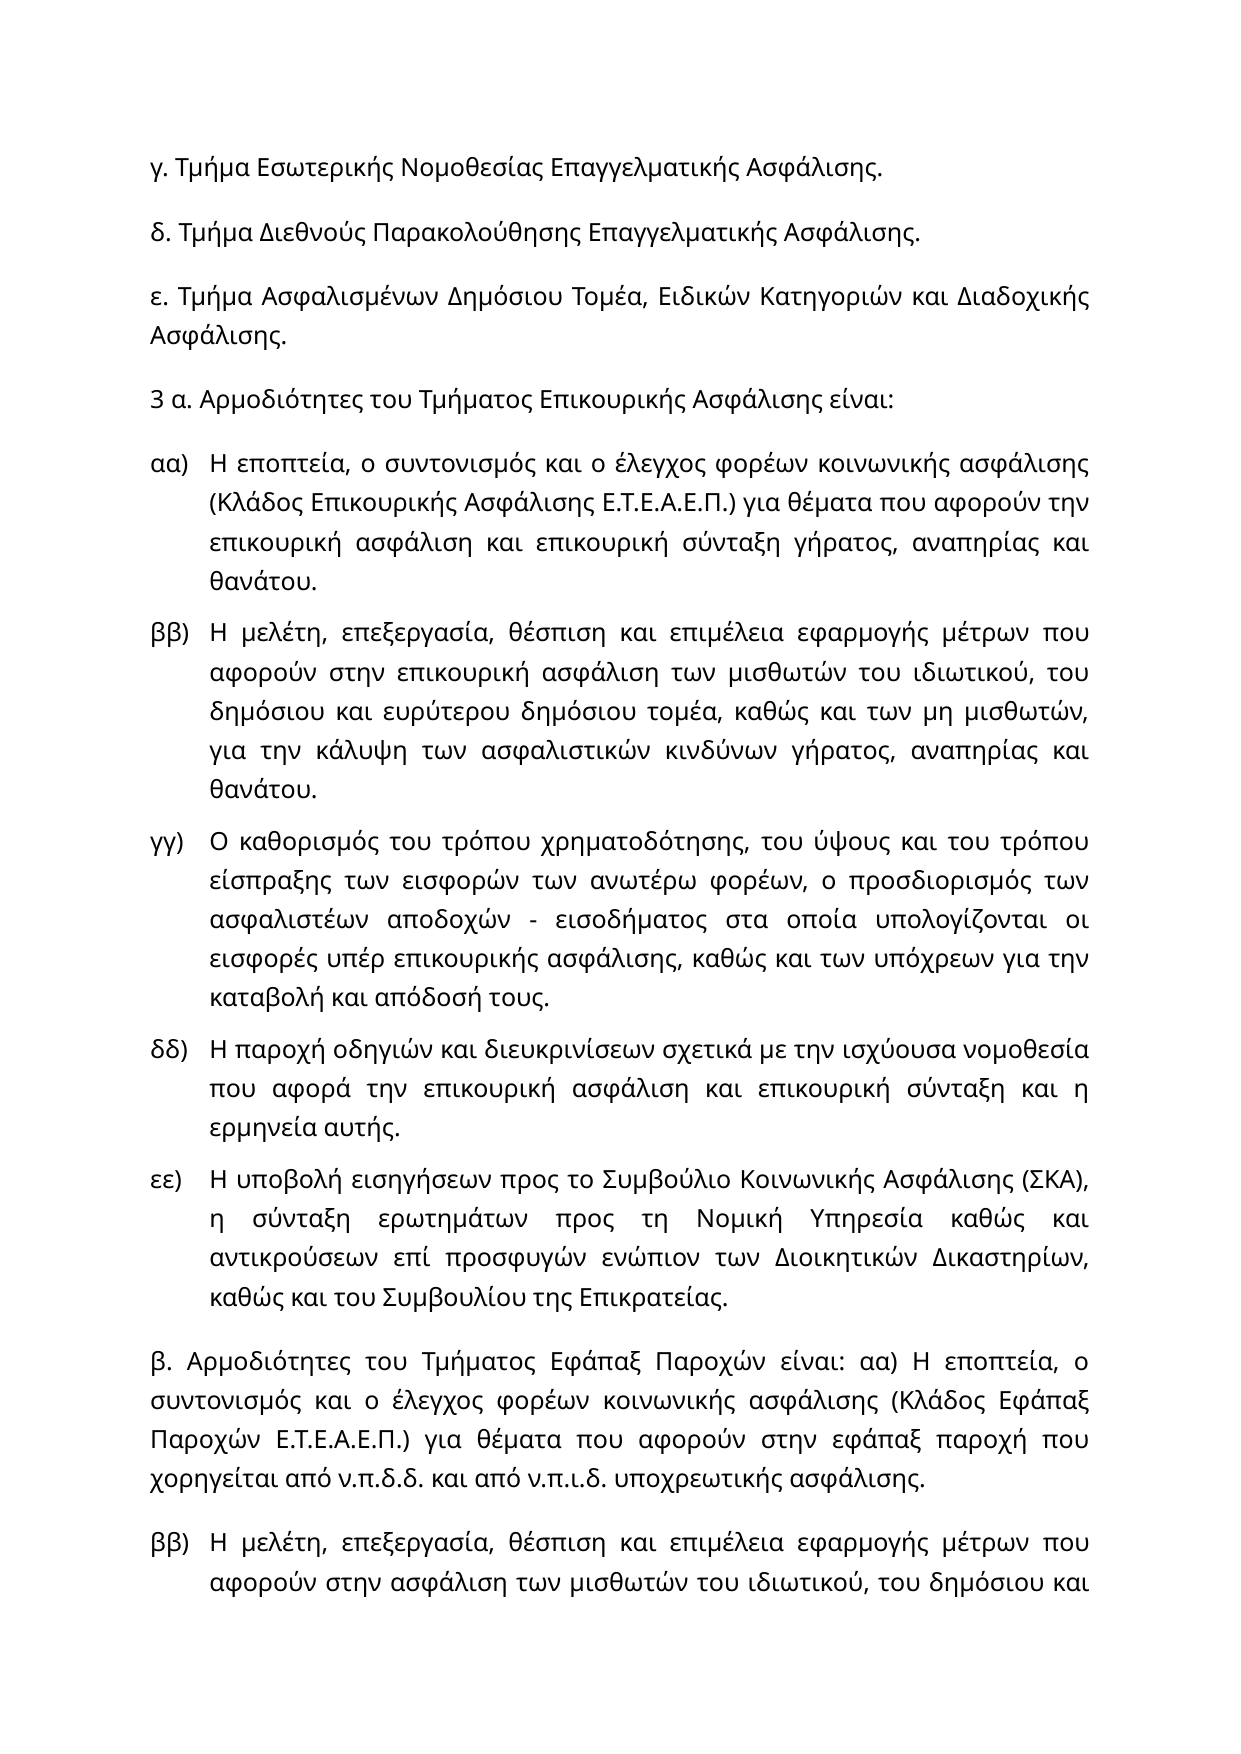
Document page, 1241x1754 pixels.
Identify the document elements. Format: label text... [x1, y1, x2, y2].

text ε. Τμήμα Ασφαλισμένων Δημόσιου Τομέα, Ειδικών Κατηγοριών και Διαδοχικής Ασφάλισης. [150, 278, 1090, 352]
text γ. Τμήμα Εσωτερικής Νομοθεσίας Επαγγελματικής Ασφάλισης. [150, 150, 1090, 184]
text β. Αρμοδιότητες του Τμήματος Εφάπαξ Παροχών είναι: αα) Η εποπτεία, ο συντονισμός και ο έλεγχος φορέων κοινωνικής ασφάλισης (Κλάδος Εφάπαξ Παροχών Ε.Τ.Ε.Α.Ε.Π.) για θέματα που αφορούν στην εφάπαξ παροχή που χορηγείται από ν.π.δ.δ. και από ν.π.ι.δ. υποχρεωτικής ασφάλισης. [150, 1343, 1090, 1495]
list εε) Η υποβολή εισηγήσεων προς το Συμβούλιο Κοινωνικής Ασφάλισης (ΣΚΑ), η σύνταξη ερωτημάτων προς τη Νομική Υπηρεσία καθώς και αντικρούσεων επί προσφυγών ενώπιον των Διοικητικών Δικαστηρίων, καθώς και του Συμβουλίου της Επικρατείας. [150, 1162, 1090, 1313]
text 3 α. Αρμοδιότητες του Τμήματος Επικουρικής Ασφάλισης είναι: [150, 382, 1090, 416]
list ββ) Η μελέτη, επεξεργασία, θέσπιση και επιμέλεια εφαρμογής μέτρων που αφορούν στην επικουρική ασφάλιση των μισθωτών του ιδιωτικού, του δημόσιου και ευρύτερου δημόσιου τομέα, καθώς και των μη μισθωτών, για την κάλυψη των ασφαλιστικών κινδύνων γήρατος, αναπηρίας και θανάτου. [150, 615, 1090, 806]
list δδ) Η παροχή οδηγιών και διευκρινίσεων σχετικά με την ισχύουσα νομοθεσία που αφορά την επικουρική ασφάλιση και επικουρική σύνταξη και η ερμηνεία αυτής. [150, 1032, 1090, 1144]
list ββ) Η μελέτη, επεξεργασία, θέσπιση και επιμέλεια εφαρμογής μέτρων που αφορούν στην ασφάλιση των μισθωτών του ιδιωτικού, του δημόσιου και [150, 1525, 1090, 1598]
text δ. Τμήμα Διεθνούς Παρακολούθησης Επαγγελματικής Ασφάλισης. [150, 214, 1090, 248]
list γγ) Ο καθορισμός του τρόπου χρηματοδότησης, του ύψους και του τρόπου είσπραξης των εισφορών των ανωτέρω φορέων, ο προσδιορισμός των ασφαλιστέων αποδοχών - εισοδήματος στα οποία υπολογίζονται οι εισφορές υπέρ επικουρικής ασφάλισης, καθώς και των υπόχρεων για την καταβολή και απόδοσή τους. [150, 823, 1090, 1014]
list αα) Η εποπτεία, ο συντονισμός και ο έλεγχος φορέων κοινωνικής ασφάλισης (Κλάδος Επικουρικής Ασφάλισης Ε.Τ.Ε.Α.Ε.Π.) για θέματα που αφορούν την επικουρική ασφάλιση και επικουρική σύνταξη γήρατος, αναπηρίας και θανάτου. [150, 446, 1090, 597]
